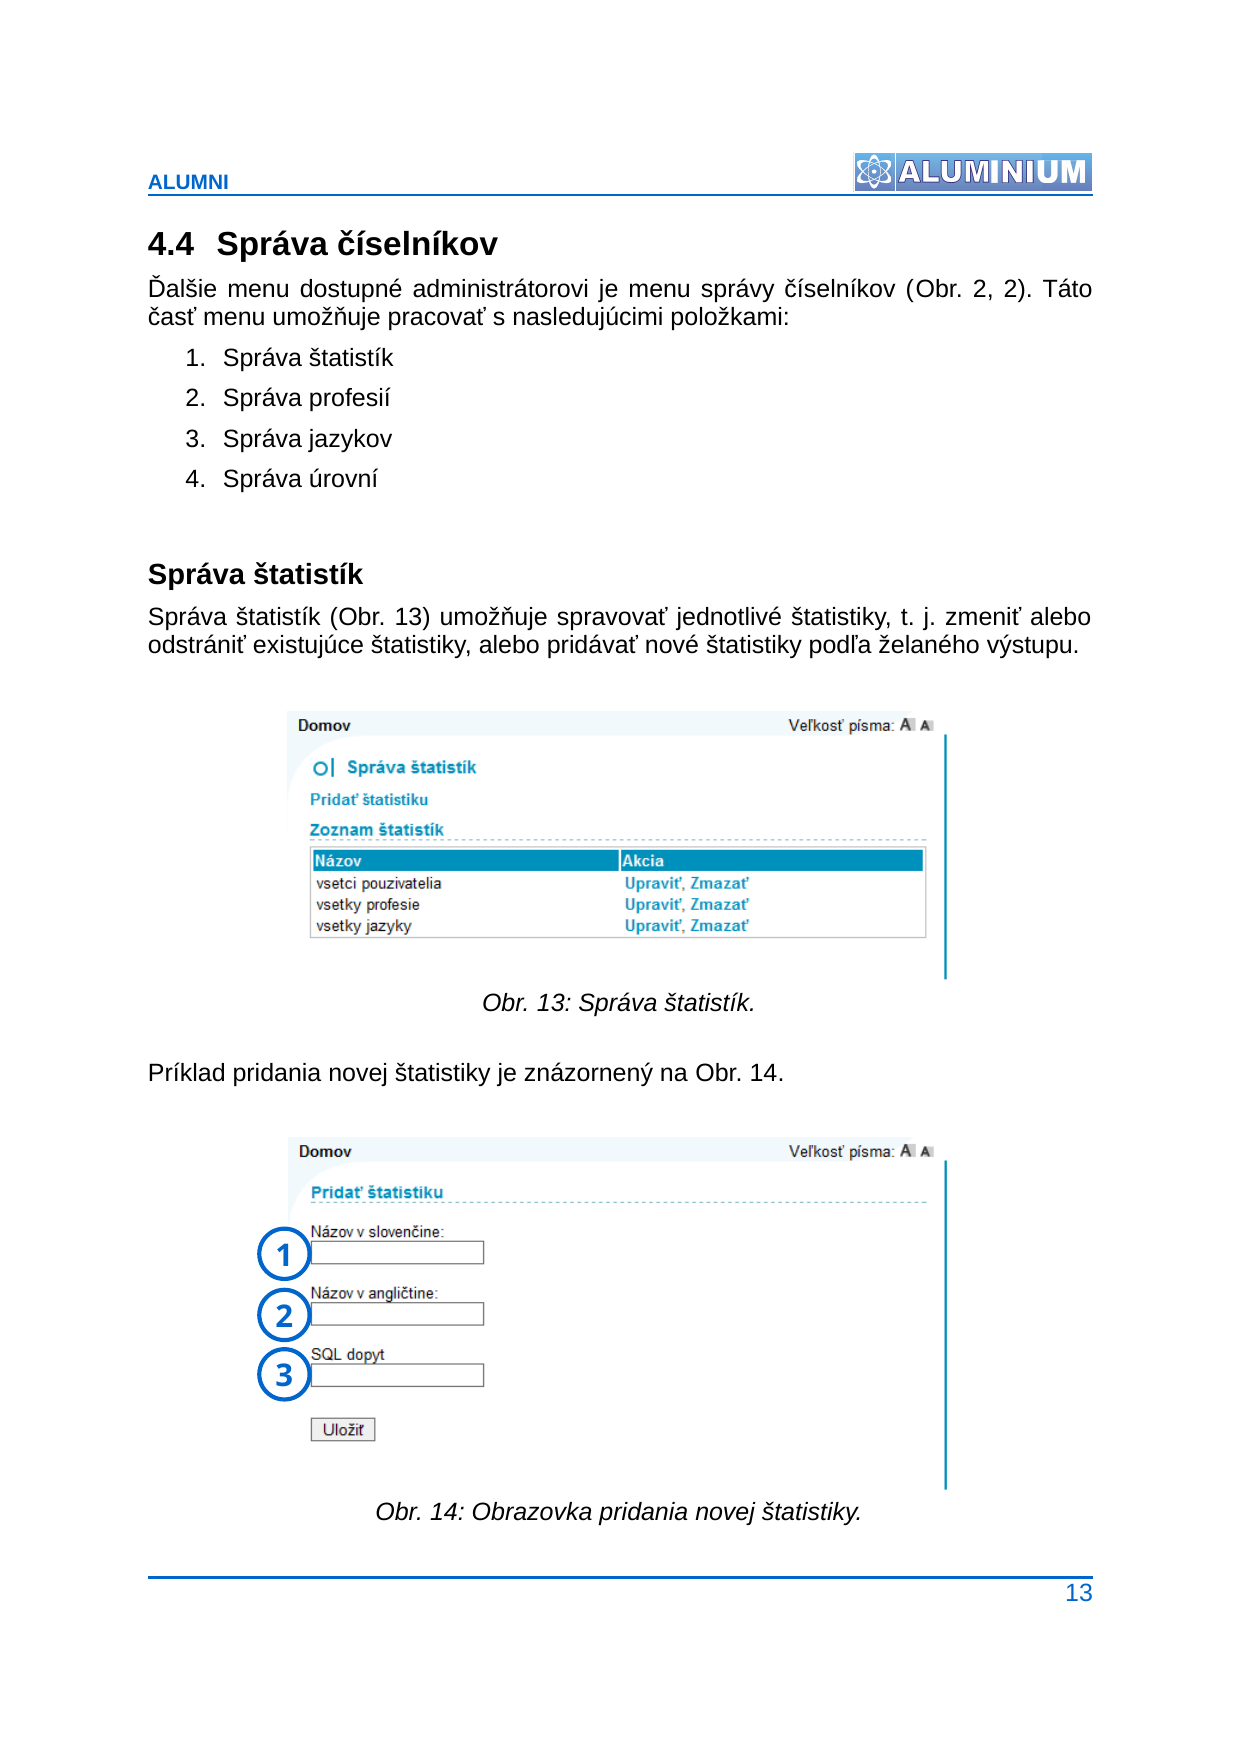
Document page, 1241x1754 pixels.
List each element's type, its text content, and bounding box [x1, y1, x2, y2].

text Obr. 13: Správa štatistík. [284, 990, 956, 1017]
list Správa profesií [185, 384, 1093, 412]
text Správa štatistík (Obr. 13) umožňuje spravovať jednotlivé štatistiky, t. j. zmeniť alebo odstrániť existujúce štatistiky, alebo pridávať nové štatistiky podľa želaného výstupu. [148, 603, 1093, 659]
text Príklad pridania novej štatistiky je znázornený na Obr. 14. [148, 1058, 1093, 1086]
text Ďalšie menu dostupné administrátorovi je menu správy číselníkov (Obr. 2, 2). Táto časť menu umožňuje pracovať s nasledujúcimi položkami: [148, 275, 1093, 331]
subtitle Správa číselníkov [148, 226, 1093, 263]
list Správa úrovní [185, 465, 1093, 493]
picture [287, 1137, 953, 1498]
text Obr. 14: Obrazovka pridania novej štatistiky. [284, 1498, 956, 1526]
picture [286, 711, 954, 990]
list Správa jazykov [185, 424, 1093, 452]
subtitle Správa štatistík [148, 558, 1093, 591]
list Správa štatistík [185, 344, 1093, 372]
